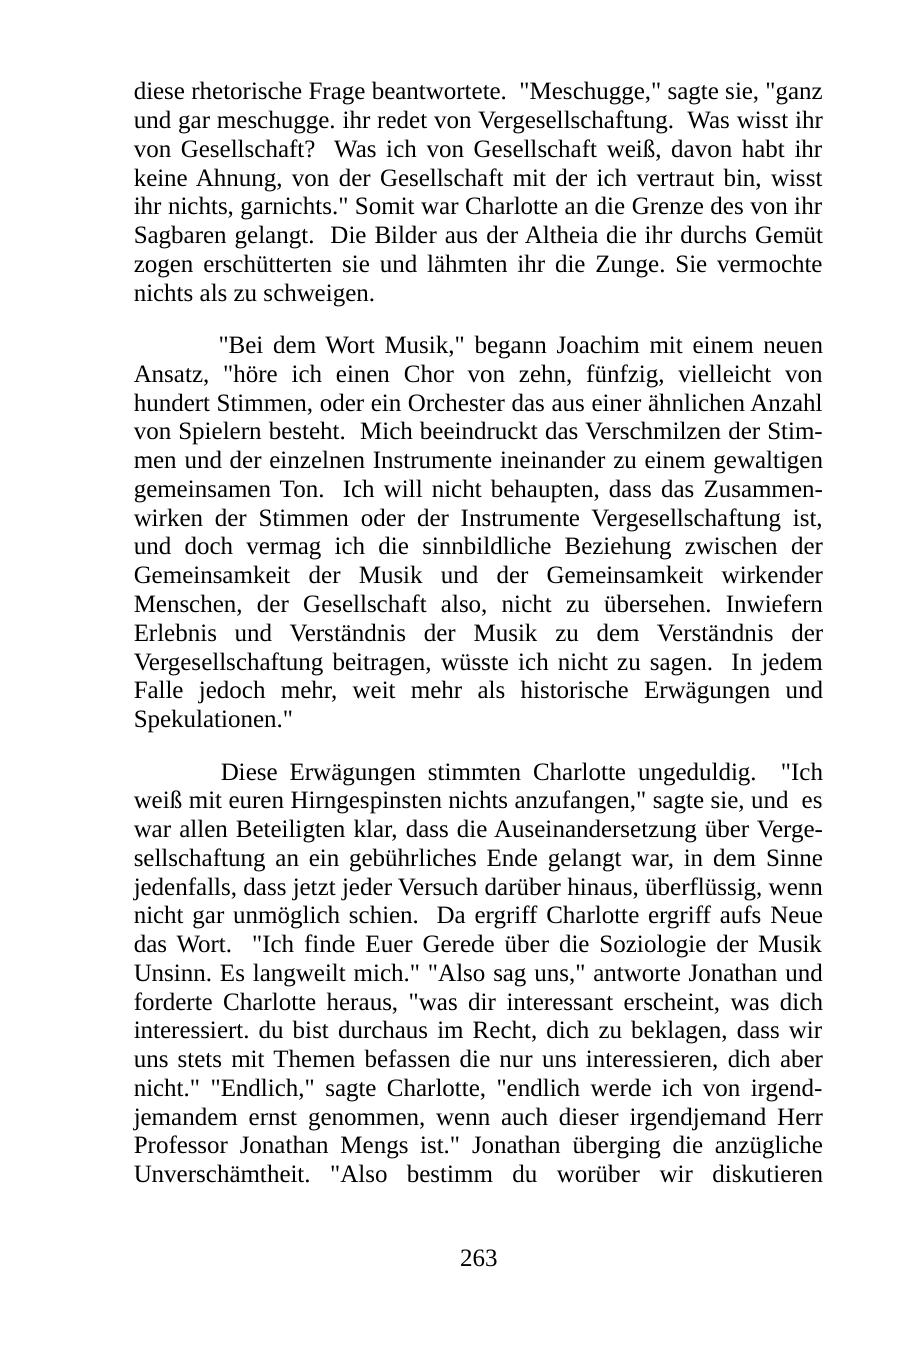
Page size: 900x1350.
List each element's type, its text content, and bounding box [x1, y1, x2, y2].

text Diese Erwägungen stimmten Charlotte ungeduldig. "Ich weiß mit euren Hirngespinsten nichts anzufangen," sagte sie, und es war allen Beteiligten klar, dass die Auseinandersetzung über Verge-sellschaftung an ein gebührliches Ende gelangt war, in dem Sinne jedenfalls, dass jetzt jeder Versuch darüber hinaus, überflüssig, wenn nicht gar unmöglich schien. Da ergriff Charlotte ergriff aufs Neue das Wort. "Ich finde Euer Gerede über die Soziologie der Musik Unsinn. Es langweilt mich." "Also sag uns," antworte Jonathan und forderte Charlotte heraus, "was dir interessant erscheint, was dich interessiert. du bist durchaus im Recht, dich zu beklagen, dass wir uns stets mit Themen befassen die nur uns interessieren, dich aber nicht." "Endlich," sagte Charlotte, "endlich werde ich von irgend-jemandem ernst genommen, wenn auch dieser irgendjemand Herr Professor Jonathan Mengs ist." Jonathan überging die anzügliche Unverschämtheit. "Also bestimm du worüber wir diskutieren [133, 757, 823, 1188]
text "Bei dem Wort Musik," begann Joachim mit einem neuen Ansatz, "höre ich einen Chor von zehn, fünfzig, vielleicht von hundert Stimmen, oder ein Orchester das aus einer ähnlichen Anzahl von Spielern besteht. Mich beeindruckt das Verschmilzen der Stim-men und der einzelnen Instrumente ineinander zu einem gewaltigen gemeinsamen Ton. Ich will nicht behaupten, dass das Zusammen-wirken der Stimmen oder der Instrumente Vergesellschaftung ist, und doch vermag ich die sinnbildliche Beziehung zwischen der Gemeinsamkeit der Musik und der Gemeinsamkeit wirkender Menschen, der Gesellschaft also, nicht zu übersehen. Inwiefern Erlebnis und Verständnis der Musik zu dem Verständnis der Vergesellschaftung beitragen, wüsste ich nicht zu sagen. In jedem Falle jedoch mehr, weit mehr als historische Erwägungen und Spekulationen." [133, 330, 823, 733]
text diese rhetorische Frage beantwortete. "Meschugge," sagte sie, "ganz und gar meschugge. ihr redet von Vergesellschaftung. Was wisst ihr von Gesellschaft? Was ich von Gesellschaft weiß, davon habt ihr keine Ahnung, von der Gesellschaft mit der ich vertraut bin, wisst ihr nichts, garnichts." Somit war Charlotte an die Grenze des von ihr Sagbaren gelangt. Die Bilder aus der Altheia die ihr durchs Gemüt zogen erschütterten sie und lähmten ihr die Zunge. Sie vermochte nichts als zu schweigen. [133, 76, 823, 306]
